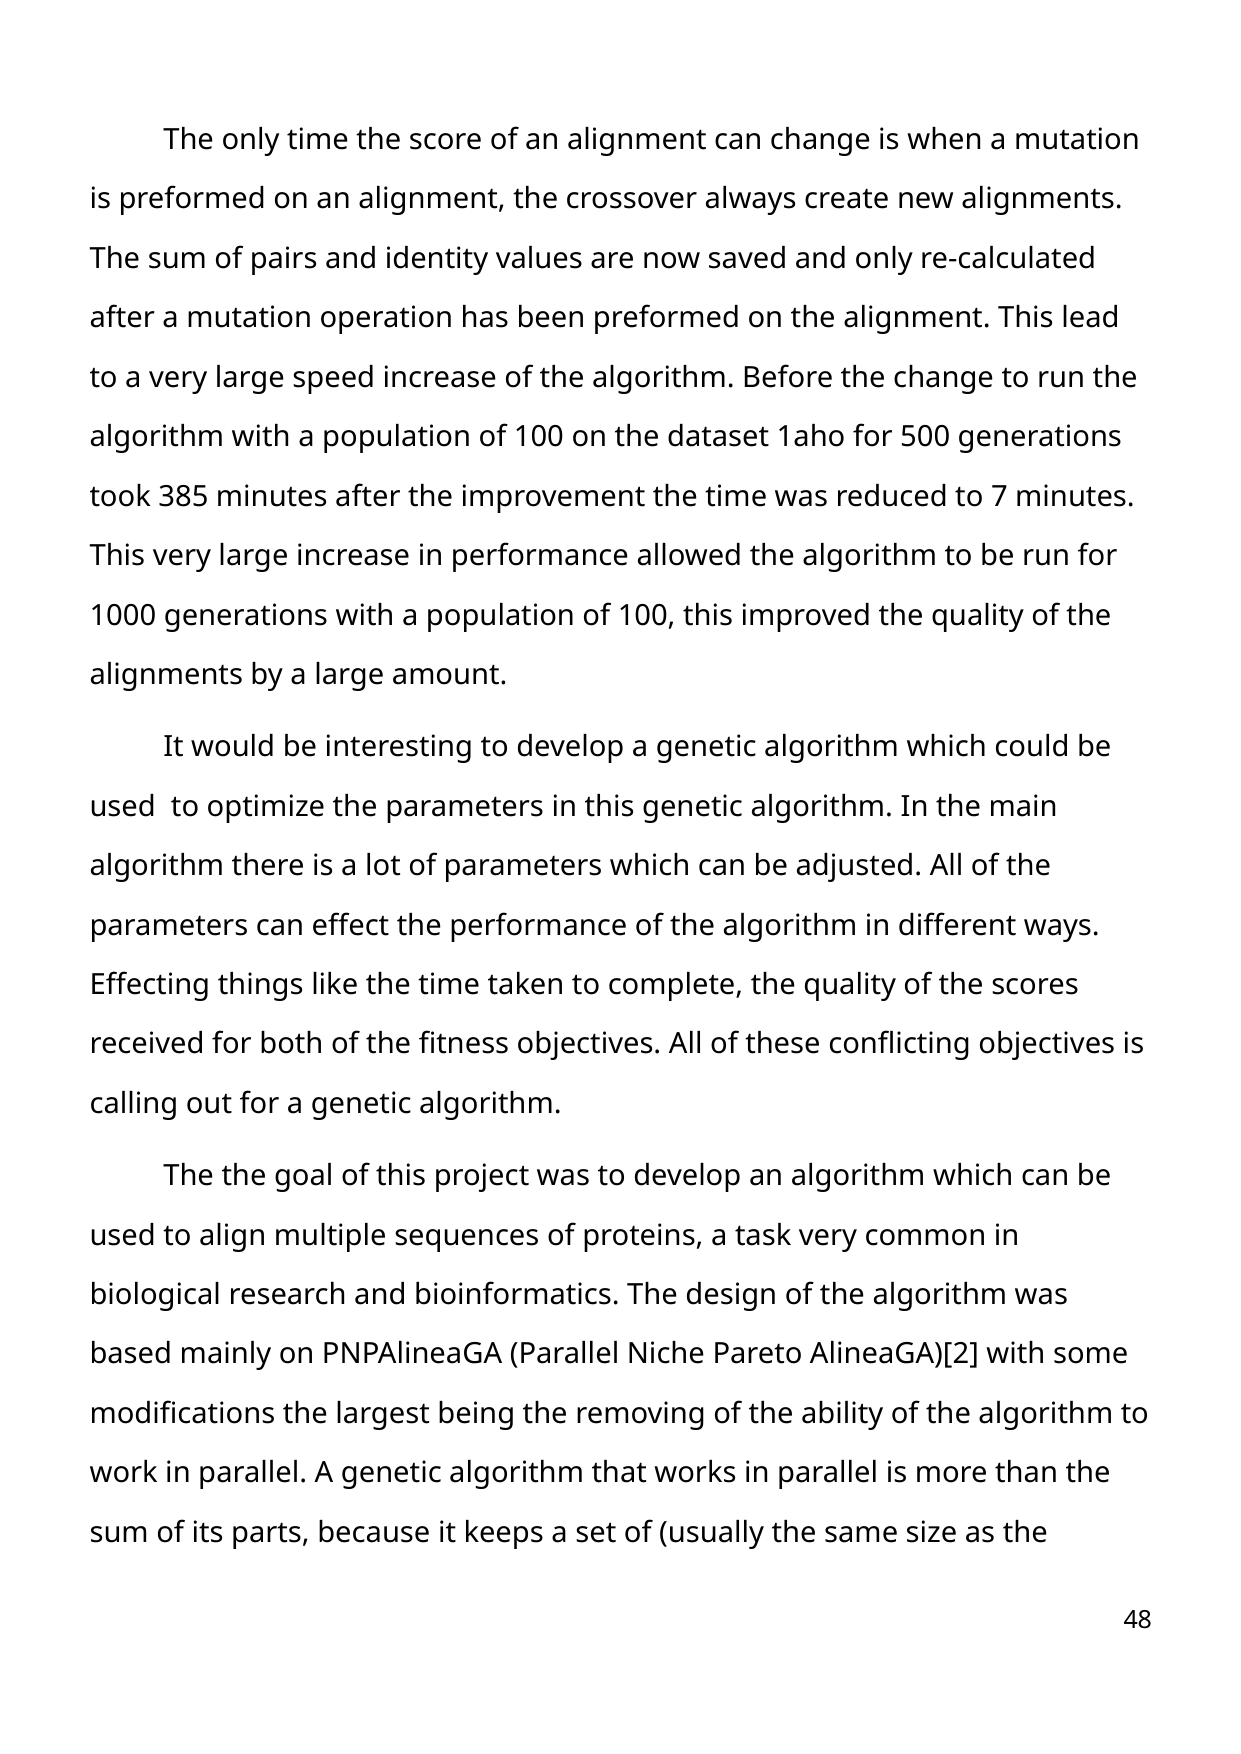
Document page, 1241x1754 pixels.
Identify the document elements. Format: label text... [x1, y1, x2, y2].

text The the goal of this project was to develop an algorithm which can be used to align multiple sequences of proteins, a task very common in biological research and bioinformatics. The design of the algorithm was based mainly on PNPAlineaGA (Parallel Niche Pareto AlineaGA)[2] with some modifications the largest being the removing of the ability of the algorithm to work in parallel. A genetic algorithm that works in parallel is more than the sum of its parts, because it keeps a set of (usually the same size as the [89, 1154, 1152, 1551]
text The only time the score of an alignment can change is when a mutation is preformed on an alignment, the crossover always create new alignments. The sum of pairs and identity values are now saved and only re-calculated after a mutation operation has been preformed on the alignment. This lead to a very large speed increase of the algorithm. Before the change to run the algorithm with a population of 100 on the dataset 1aho for 500 generations took 385 minutes after the improvement the time was reduced to 7 minutes. This very large increase in performance allowed the algorithm to be run for 1000 generations with a population of 100, this improved the quality of the alignments by a large amount. [89, 118, 1152, 693]
text It would be interesting to develop a genetic algorithm which could be used to optimize the parameters in this genetic algorithm. In the main algorithm there is a lot of parameters which can be adjusted. All of the parameters can effect the performance of the algorithm in different ways. Effecting things like the time taken to complete, the quality of the scores received for both of the fitness objectives. All of these conflicting objectives is calling out for a genetic algorithm. [89, 725, 1152, 1122]
